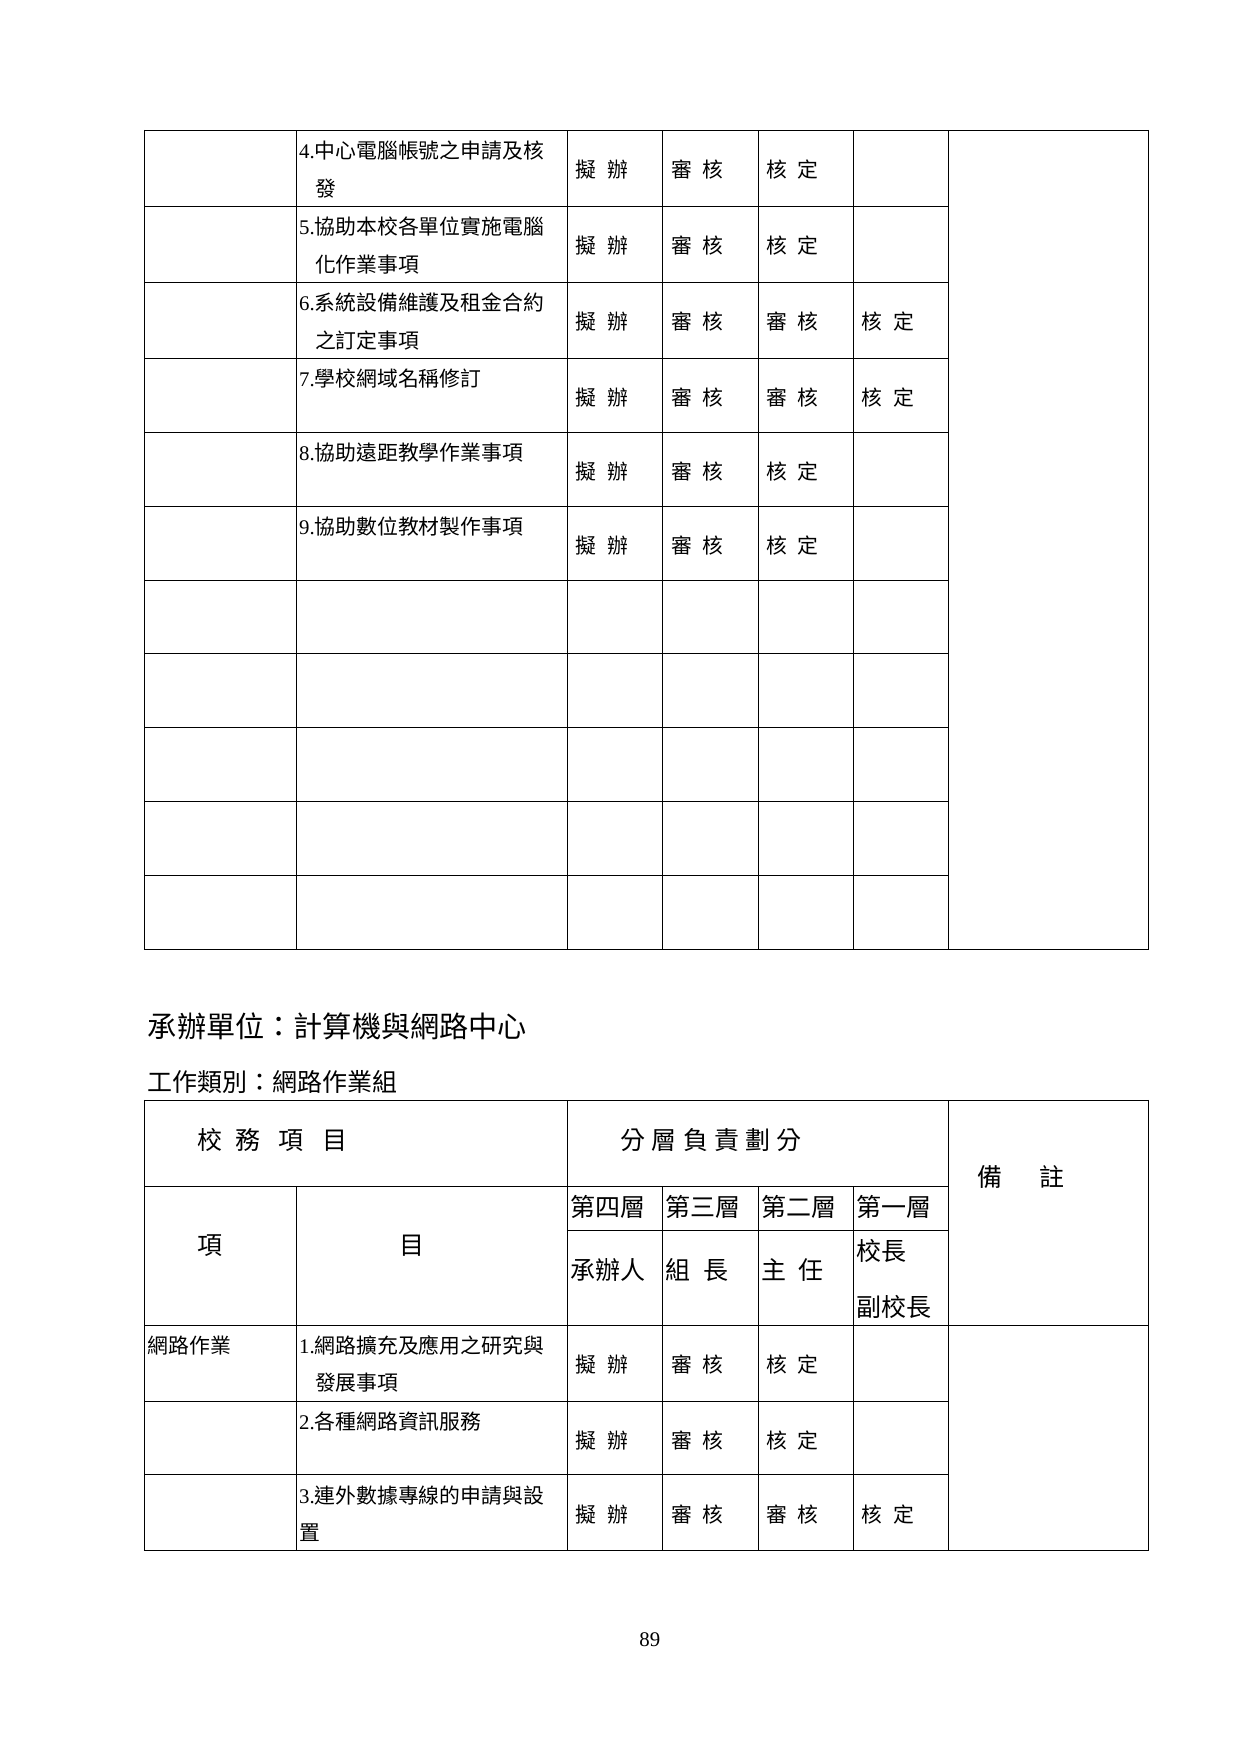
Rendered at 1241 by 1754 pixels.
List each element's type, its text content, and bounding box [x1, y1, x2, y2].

table_cell [297, 581, 567, 653]
table_cell 9.協助數位教材製作事項 [297, 507, 567, 579]
table_cell 第三層 [663, 1187, 758, 1230]
table_cell 組 長 [663, 1231, 758, 1324]
table_cell 核 定 [854, 359, 948, 432]
table_cell 審 核 [663, 1402, 758, 1474]
table_cell 第四層 [568, 1187, 662, 1230]
table_cell 核 定 [759, 131, 853, 206]
table_cell 審 核 [663, 131, 758, 206]
table_cell [297, 876, 567, 949]
table_cell 5.協助本校各單位實施電腦化作業事項 [297, 207, 567, 282]
table_cell 第一層 [854, 1187, 948, 1230]
table_cell 審 核 [663, 1475, 758, 1550]
table_cell [145, 207, 296, 282]
table_cell [854, 131, 948, 206]
table_cell [759, 802, 853, 875]
table_cell 擬 辦 [568, 283, 662, 358]
table_cell 核 定 [854, 283, 948, 358]
table_cell 擬 辦 [568, 131, 662, 206]
table_cell [854, 207, 948, 282]
table_cell [854, 1326, 948, 1401]
table_cell 擬 辦 [568, 1326, 662, 1401]
table_cell [297, 728, 567, 801]
table_cell 擬 辦 [568, 507, 662, 579]
table_cell 校長 副校長 [854, 1231, 948, 1324]
table_cell [145, 433, 296, 506]
table_header 備 註 [949, 1101, 1148, 1324]
table_cell 核 定 [759, 433, 853, 506]
table_cell [949, 131, 1148, 949]
table_cell [145, 581, 296, 653]
table_header 校 務 項 目 [145, 1101, 567, 1186]
table_cell 審 核 [759, 1475, 853, 1550]
table_cell [759, 876, 853, 949]
table_cell [568, 802, 662, 875]
table_cell 審 核 [663, 207, 758, 282]
table_cell [145, 802, 296, 875]
table_cell [663, 876, 758, 949]
table_cell 審 核 [759, 283, 853, 358]
table_cell [568, 581, 662, 653]
table_cell 核 定 [854, 1475, 948, 1550]
table_cell 擬 辦 [568, 359, 662, 432]
table_cell 擬 辦 [568, 1402, 662, 1474]
table_cell [145, 876, 296, 949]
table_cell [663, 581, 758, 653]
table_cell [145, 1402, 296, 1474]
table_cell [854, 728, 948, 801]
table_cell [145, 654, 296, 727]
table_cell 目 [297, 1187, 567, 1324]
table_cell [854, 654, 948, 727]
table_cell [759, 654, 853, 727]
table_cell [145, 728, 296, 801]
table_cell 1.網路擴充及應用之研究與發展事項 [297, 1326, 567, 1401]
table_cell [145, 1475, 296, 1550]
table_cell 審 核 [663, 359, 758, 432]
table_cell 核 定 [759, 207, 853, 282]
table_cell 網路作業 [145, 1326, 296, 1401]
table_cell [663, 728, 758, 801]
table_cell 3.連外數據專線的申請與設置 [297, 1475, 567, 1550]
table_cell [145, 359, 296, 432]
table_cell [759, 728, 853, 801]
table_cell [854, 876, 948, 949]
table_cell [854, 581, 948, 653]
table_cell 6.系統設備維護及租金合約之訂定事項 [297, 283, 567, 358]
table_cell 擬 辦 [568, 433, 662, 506]
table_cell 審 核 [663, 507, 758, 579]
table_header 分 層 負 責 劃 分 [568, 1101, 948, 1186]
table_cell 承辦人 [568, 1231, 662, 1324]
table_cell 4.中心電腦帳號之申請及核發 [297, 131, 567, 206]
table_cell [568, 728, 662, 801]
table_cell 核 定 [759, 507, 853, 579]
table_cell 擬 辦 [568, 207, 662, 282]
table_cell [145, 283, 296, 358]
table_cell [663, 802, 758, 875]
table_cell [663, 654, 758, 727]
table_cell [949, 1326, 1148, 1550]
table_cell [297, 802, 567, 875]
table_cell [854, 433, 948, 506]
table_cell [854, 507, 948, 579]
table_cell 審 核 [663, 283, 758, 358]
table_cell 核 定 [759, 1402, 853, 1474]
table_cell [854, 1402, 948, 1474]
text 工作類別：網路作業組 [148, 1062, 1152, 1100]
table_cell 核 定 [759, 1326, 853, 1401]
text 承辦單位：計算機與網路中心 [148, 987, 1152, 1062]
table_cell 2.各種網路資訊服務 [297, 1402, 567, 1474]
table_cell 第二層 [759, 1187, 853, 1230]
table_cell 審 核 [663, 1326, 758, 1401]
table_cell 8.協助遠距教學作業事項 [297, 433, 567, 506]
table_cell 擬 辦 [568, 1475, 662, 1550]
table_cell 項 [145, 1187, 296, 1324]
table_cell 審 核 [759, 359, 853, 432]
table_cell 主 任 [759, 1231, 853, 1324]
table_cell [145, 507, 296, 579]
table_cell [759, 581, 853, 653]
table_cell 7.學校網域名稱修訂 [297, 359, 567, 432]
table_cell [854, 802, 948, 875]
table_cell [568, 654, 662, 727]
table_cell [145, 131, 296, 206]
table_cell [568, 876, 662, 949]
table_cell 審 核 [663, 433, 758, 506]
table_cell [297, 654, 567, 727]
